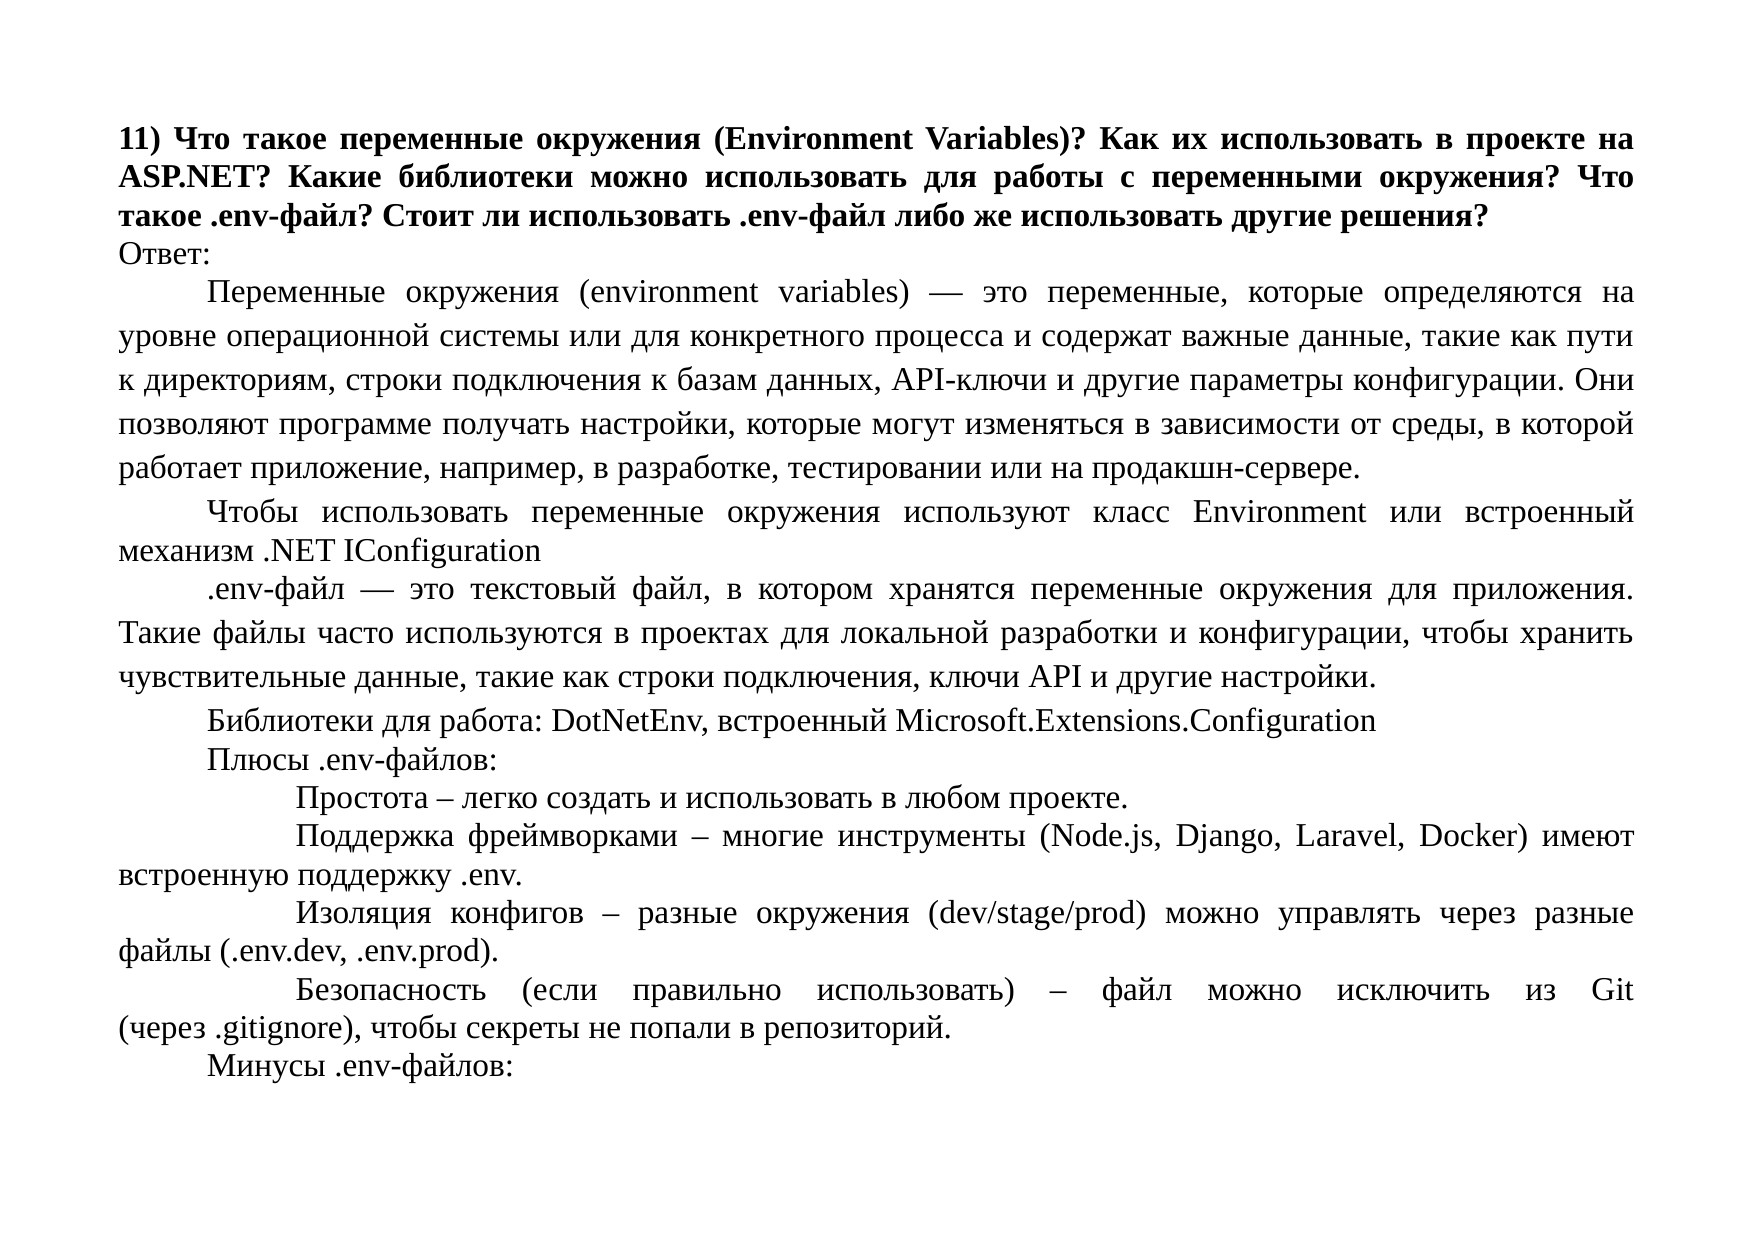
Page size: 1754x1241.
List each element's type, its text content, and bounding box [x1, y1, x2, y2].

text Плюсы .env-файлов: [118, 739, 1636, 777]
text Изоляция конфигов – разные окружения (dev/stage/prod) можно управлять через разные файлы (.env.dev, .env.prod). [118, 892, 1636, 969]
text Библиотеки для работа: DotNetEnv, встроенный Microsoft.Extensions.Configuration [118, 701, 1636, 739]
text Минусы .env-файлов: [118, 1046, 1636, 1084]
text Поддержка фреймворками – многие инструменты (Node.js, Django, Laravel, Docker) имеют встроенную поддержку .env. [118, 816, 1636, 892]
text Чтобы использовать переменные окружения используют класс Environment или встроенный механизм .NET IConfiguration [118, 492, 1636, 568]
text .env-файл — это текстовый файл, в котором хранятся переменные окружения для приложения. Такие файлы часто используются в проектах для локальной разработки и конфигурации, чтобы хранить чувствительные данные, такие как строки подключения, ключи API и другие настройки. [118, 568, 1636, 695]
text Переменные окружения (environment variables) — это переменные, которые определяются на уровне операционной системы или для конкретного процесса и содержат важные данные, такие как пути к директориям, строки подключения к базам данных, API-ключи и другие параметры конфигурации. Они позволяют программе получать настройки, которые могут изменяться в зависимости от среды, в которой работает приложение, например, в разработке, тестировании или на продакшн-сервере. [118, 271, 1636, 486]
text Безопасность (если правильно использовать) – файл можно исключить из Git (через .gitignore), чтобы секреты не попали в репозиторий. [118, 969, 1636, 1046]
text 11) Что такое переменные окружения (Environment Variables)? Как их использовать в проекте на ASP.NET? Какие библиотеки можно использовать для работы с переменными окружения? Что такое .env-файл? Стоит ли использовать .env-файл либо же использовать другие решения? [118, 118, 1636, 233]
text Простота – легко создать и использовать в любом проекте. [118, 777, 1636, 816]
text Ответ: [118, 233, 1636, 271]
